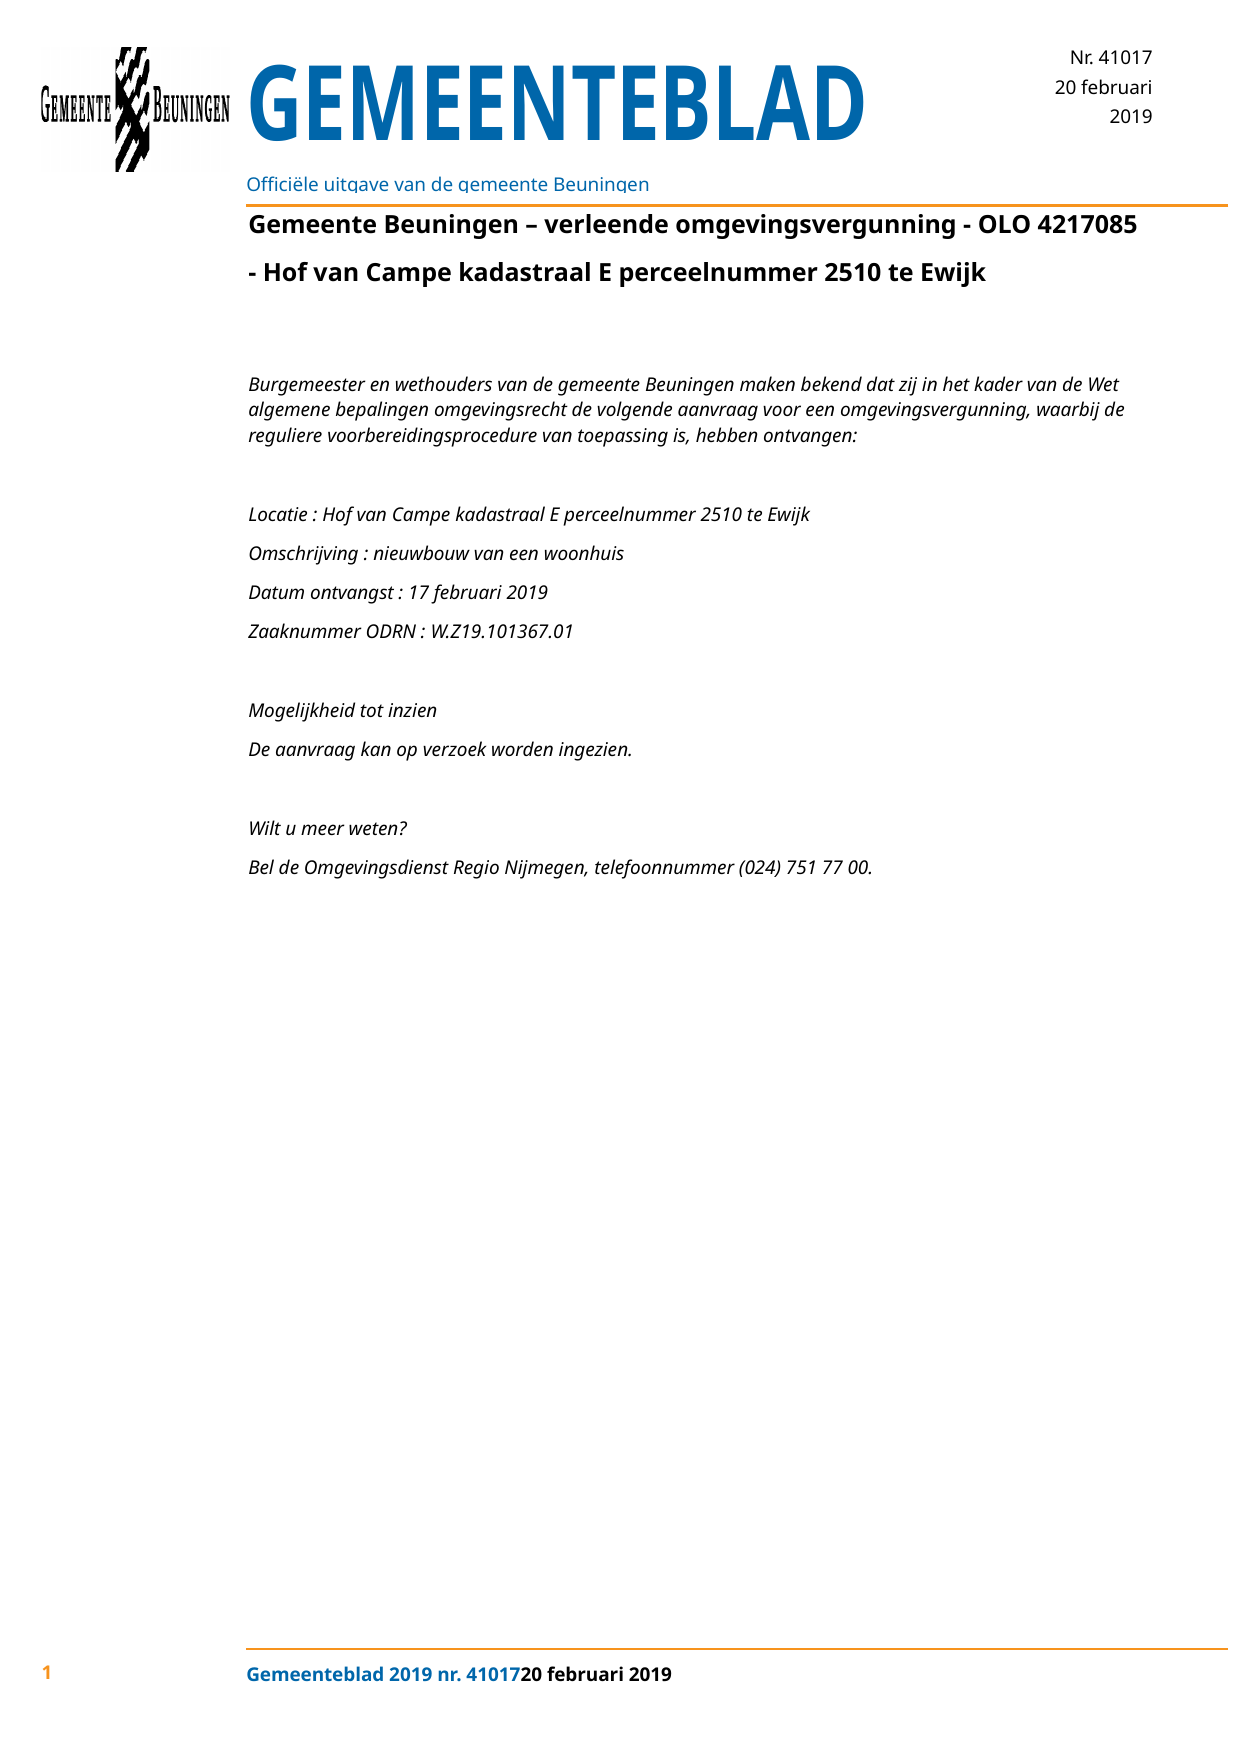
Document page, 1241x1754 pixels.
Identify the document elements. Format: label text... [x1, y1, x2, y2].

text Zaaknummer ODRN : W.Z19.101367.01 [248, 618, 1152, 644]
text Datum ontvangst : 17 februari 2019 [248, 579, 1152, 605]
text Bel de Omgevingsdienst Regio Nijmegen, telefoonnummer (024) 751 77 00. [248, 854, 1152, 880]
text Mogelijkheid tot inzien [248, 697, 1152, 723]
text Omschrijving : nieuwbouw van een woonhuis [248, 540, 1152, 566]
text Locatie : Hof van Campe kadastraal E perceelnummer 2510 te Ewijk [248, 501, 1152, 526]
text Burgemeester en wethouders van de gemeente Beuningen maken bekend dat zij in het kader van de Wet algemene bepalingen omgevingsrecht de volgende aanvraag voor een omgevingsvergunning, waarbij de reguliere voorbereidingsprocedure van toepassing is, hebben ontvangen: [248, 371, 1152, 448]
text De aanvraag kan op verzoek worden ingezien. [248, 736, 1152, 762]
text Wilt u meer weten? [248, 815, 1152, 841]
text Gemeente Beuningen – verleende omgevingsvergunning - OLO 4217085 - Hof van Campe kadastraal E perceelnummer 2510 te Ewijk [248, 207, 1152, 288]
picture [41, 47, 231, 172]
